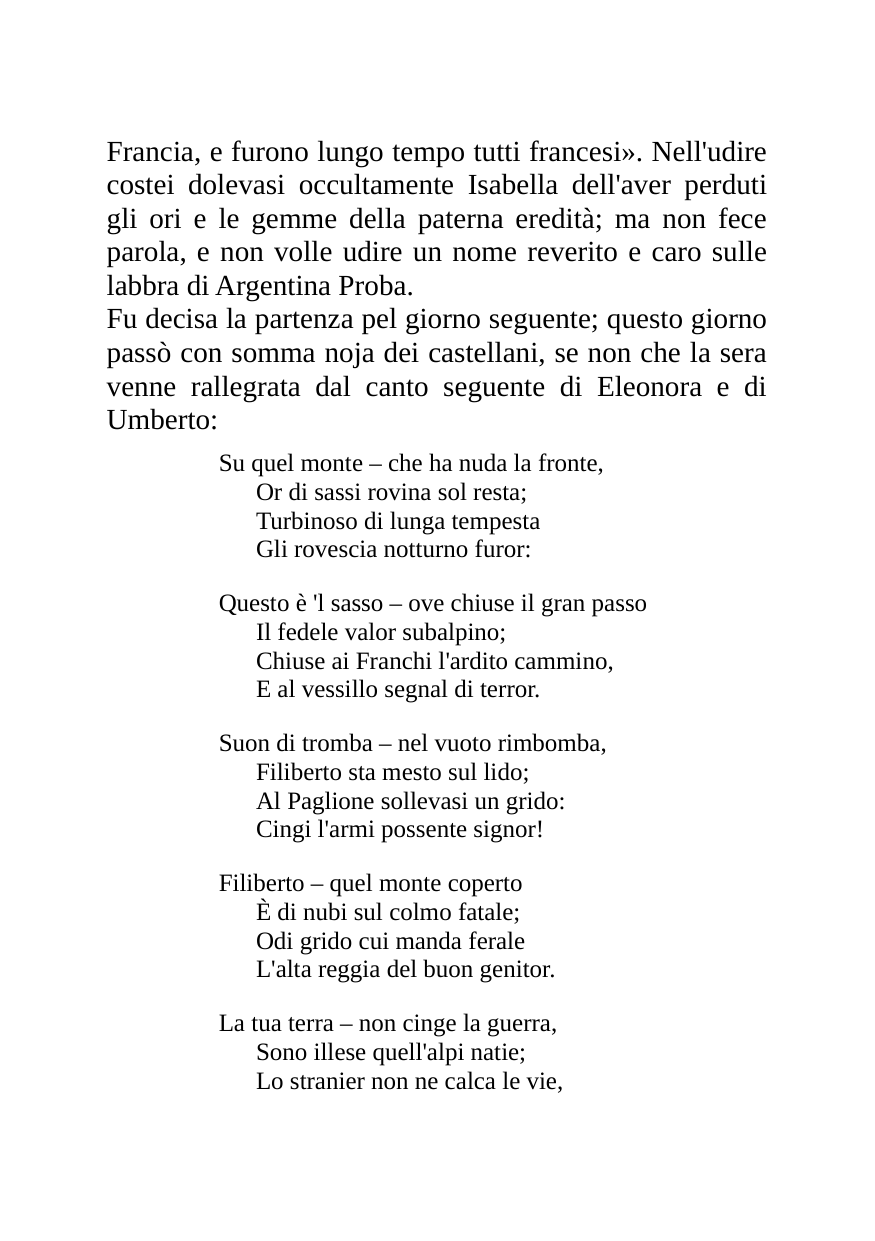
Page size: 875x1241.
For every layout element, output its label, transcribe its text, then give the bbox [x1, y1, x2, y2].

text Francia, e furono lungo tempo tutti francesi». Nell'udire costei dolevasi occultamente Isabella dell'aver perduti gli ori e le gemme della paterna eredità; ma non fece parola, e non volle udire un nome reverito e caro sulle labbra di Argentina Proba. [106, 134, 768, 302]
text Questo è 'l sasso – ove chiuse il gran passo Il fedele valor subalpino; Chiuse ai Franchi l'ardito cammino, E al vessillo segnal di terror. [218, 588, 768, 703]
text Filiberto – quel monte coperto È di nubi sul colmo fatale; Odi grido cui manda ferale L'alta reggia del buon genitor. [218, 868, 768, 983]
text Suon di tromba – nel vuoto rimbomba, Filiberto sta mesto sul lido; Al Paglione sollevasi un grido: Cingi l'armi possente signor! [218, 728, 768, 843]
text Su quel monte – che ha nuda la fronte, Or di sassi rovina sol resta; Turbinoso di lunga tempesta Gli rovescia notturno furor: [218, 448, 768, 563]
text Fu decisa la partenza pel giorno seguente; questo giorno passò con somma noja dei castellani, se non che la sera venne rallegrata dal canto seguente di Eleonora e di Umberto: [106, 302, 768, 436]
text La tua terra – non cinge la guerra, Sono illese quell'alpi natie; Lo stranier non ne calca le vie, [218, 1008, 768, 1094]
